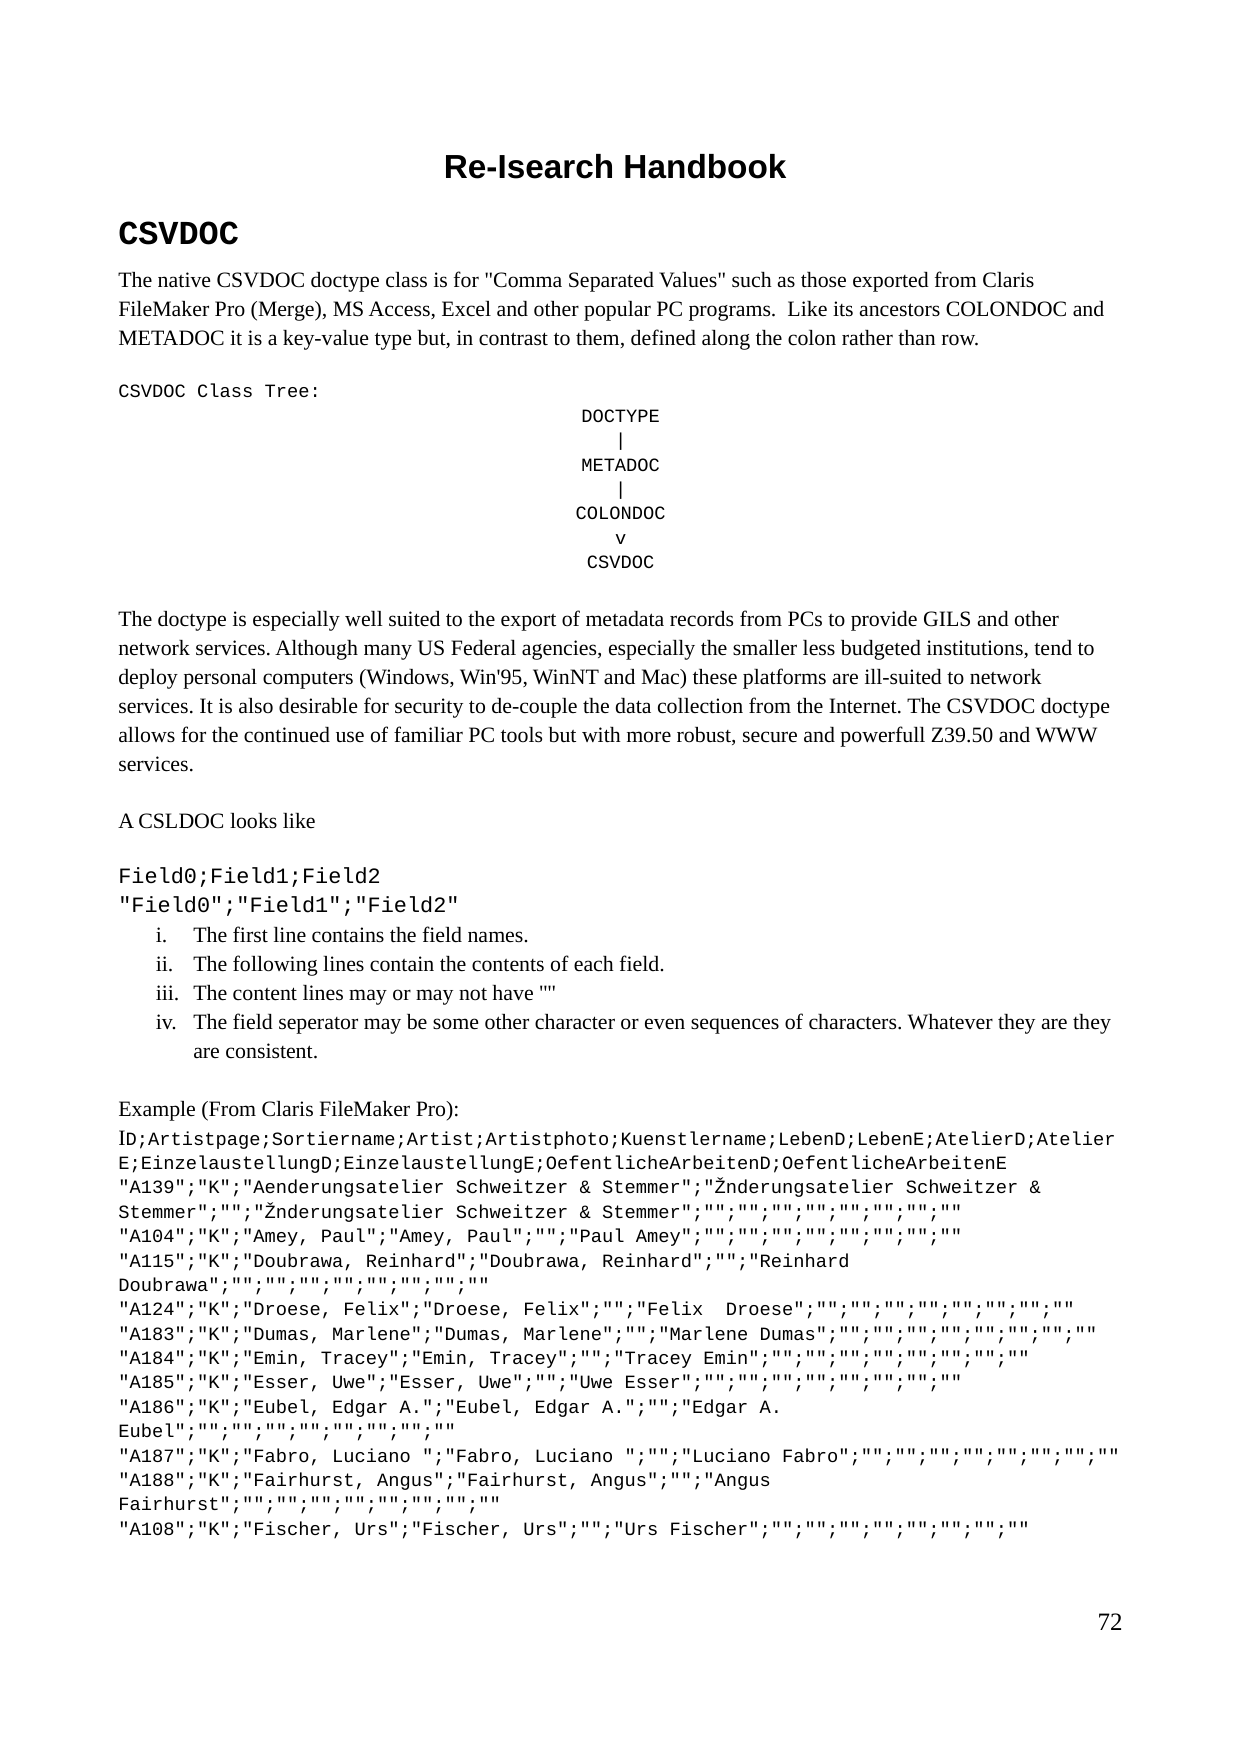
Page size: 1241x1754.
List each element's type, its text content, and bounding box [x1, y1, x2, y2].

text "A115";"K";"Doubrawa, Reinhard";"Doubrawa, Reinhard";"";"Reinhard Doubrawa";"";"";"";"";"";"";"";"" [118, 1251, 1122, 1297]
text "A185";"K";"Esser, Uwe";"Esser, Uwe";"";"Uwe Esser";"";"";"";"";"";"";"";"" [118, 1373, 1122, 1394]
text METADOC [118, 455, 1122, 477]
text COLONDOC [118, 504, 1122, 525]
text Example (From Claris FileMaker Pro): [118, 1096, 1122, 1121]
list The first line contains the field names. [156, 922, 1122, 948]
text "A184";"K";"Emin, Tracey";"Emin, Tracey";"";"Tracey Emin";"";"";"";"";"";"";"";"" [118, 1349, 1122, 1370]
text "A108";"K";"Fischer, Urs";"Fischer, Urs";"";"Urs Fischer";"";"";"";"";"";"";"";"" [118, 1519, 1122, 1541]
text ID;Artistpage;Sortiername;Artist;Artistphoto;Kuenstlername;LebenD;LebenE;AtelierD;AtelierE;EinzelaustellungD;EinzelaustellungE;OefentlicheArbeitenD;OefentlicheArbeitenE [118, 1125, 1122, 1175]
text "A183";"K";"Dumas, Marlene";"Dumas, Marlene";"";"Marlene Dumas";"";"";"";"";"";"";"";"" [118, 1324, 1122, 1346]
list The content lines may or may not have '"' [156, 980, 1122, 1006]
text "A139";"K";"Aenderungsatelier Schweitzer & Stemmer";"Žnderungsatelier Schweitzer & Stemmer";"";"Žnderungsatelier Schweitzer & Stemmer";"";"";"";"";"";"";"";"" [118, 1178, 1122, 1224]
text DOCTYPE [118, 407, 1122, 428]
subtitle CSVDOC [118, 216, 1122, 254]
text "A104";"K";"Amey, Paul";"Amey, Paul";"";"Paul Amey";"";"";"";"";"";"";"";"" [118, 1227, 1122, 1248]
text The native CSVDOC doctype class is for "Comma Separated Values" such as those exported from Claris FileMaker Pro (Merge), MS Access, Excel and other popular PC programs. Like its ancestors COLONDOC and METADOC it is a key-value type but, in contrast to them, defined along the colon rather than row. [118, 267, 1122, 350]
text "A186";"K";"Eubel, Edgar A.";"Eubel, Edgar A.";"";"Edgar A. Eubel";"";"";"";"";"";"";"";"" [118, 1398, 1122, 1443]
text "Field0";"Field1";"Field2" [118, 894, 1122, 919]
text CSVDOC [118, 553, 1122, 574]
list The field seperator may be some other character or even sequences of characters. Whatever they are they are consistent. [156, 1009, 1122, 1063]
list The following lines contain the contents of each field. [156, 951, 1122, 977]
text "A124";"K";"Droese, Felix";"Droese, Felix";"";"Felix Droese";"";"";"";"";"";"";"";"" [118, 1300, 1122, 1321]
text CSVDOC Class Tree: [118, 382, 1122, 403]
text | [118, 480, 1122, 501]
text A CSLDOC looks like [118, 808, 1122, 833]
text Field0;Field1;Field2 [118, 866, 1122, 890]
text | [118, 431, 1122, 452]
text "A187";"K";"Fabro, Luciano ";"Fabro, Luciano ";"";"Luciano Fabro";"";"";"";"";"";"";"";"" [118, 1446, 1122, 1468]
text The doctype is especially well suited to the export of metadata records from PCs to provide GILS and other network services. Although many US Federal agencies, especially the smaller less budgeted institutions, tend to deploy personal computers (Windows, Win'95, WinNT and Mac) these platforms are ill-suited to network services. It is also desirable for security to de-couple the data collection from the Internet. The CSVDOC doctype allows for the continued use of familiar PC tools but with more robust, secure and powerfull Z39.50 and WWW services. [118, 606, 1122, 776]
text v [118, 528, 1122, 550]
text "A188";"K";"Fairhurst, Angus";"Fairhurst, Angus";"";"Angus Fairhurst";"";"";"";"";"";"";"";"" [118, 1471, 1122, 1516]
